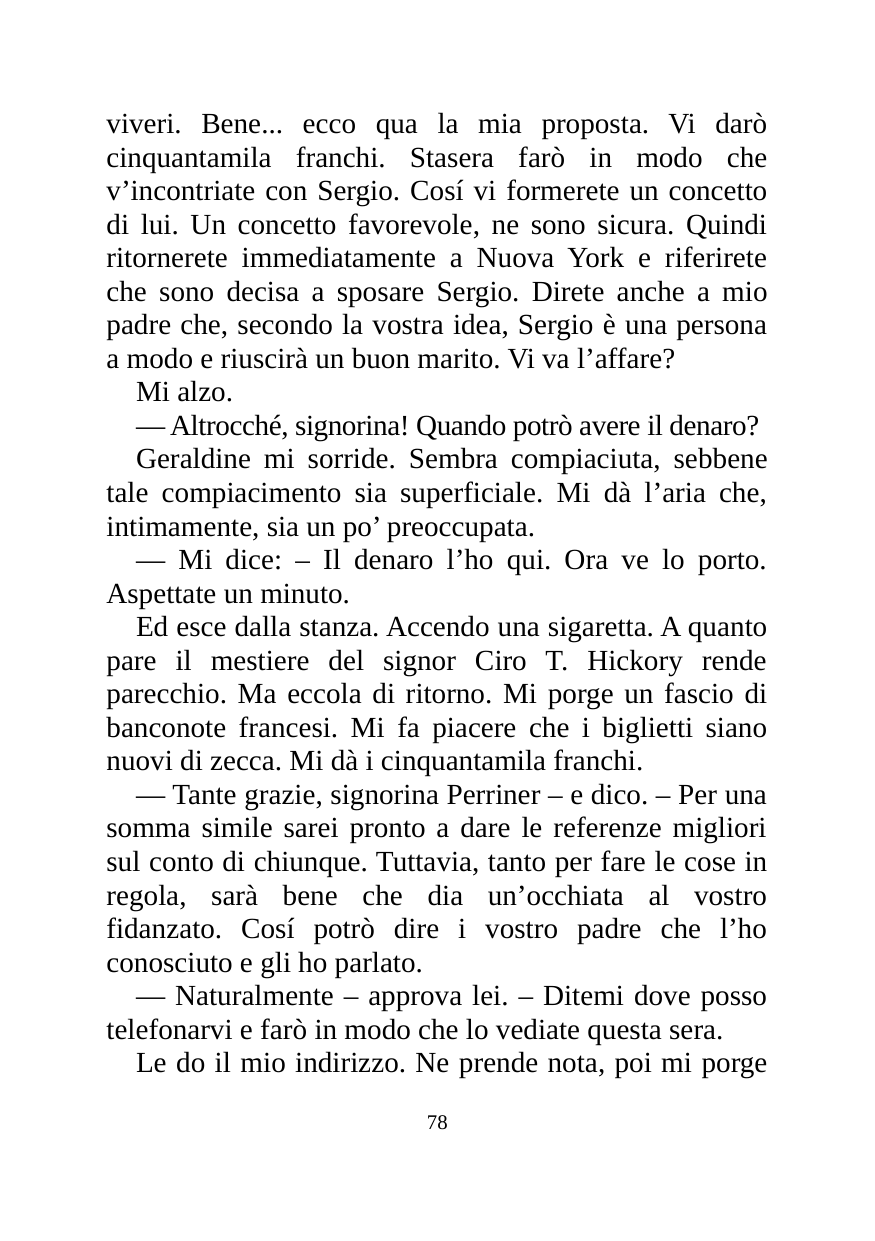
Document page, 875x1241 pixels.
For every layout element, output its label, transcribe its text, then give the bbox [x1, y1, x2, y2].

text — Naturalmente – approva lei. – Ditemi dove posso telefonarvi e farò in modo che lo vediate questa sera. [106, 978, 768, 1045]
text Le do il mio indirizzo. Ne prende nota, poi mi porge [106, 1045, 768, 1079]
text Mi alzo. [106, 374, 768, 408]
text — Altrocché, signorina! Quando potrò avere il denaro? [106, 408, 768, 442]
text Ed esce dalla stanza. Accendo una sigaretta. A quanto pare il mestiere del signor Ciro T. Hickory rende parecchio. Ma eccola di ritorno. Mi porge un fascio di banconote francesi. Mi fa piacere che i biglietti siano nuovi di zecca. Mi dà i cinquantamila franchi. [106, 609, 768, 777]
text — Mi dice: – Il denaro l’ho qui. Ora ve lo porto. Aspettate un minuto. [106, 542, 768, 609]
text Geraldine mi sorride. Sembra compiaciuta, sebbene tale compiacimento sia superficiale. Mi dà l’aria che, intimamente, sia un po’ preoccupata. [106, 442, 768, 542]
text — Tante grazie, signorina Perriner – e dico. – Per una somma simile sarei pronto a dare le referenze migliori sul conto di chiunque. Tuttavia, tanto per fare le cose in regola, sarà bene che dia un’occhiata al vostro fidanzato. Cosí potrò dire i vostro padre che l’ho conosciuto e gli ho parlato. [106, 777, 768, 978]
text viveri. Bene... ecco qua la mia proposta. Vi darò cinquantamila franchi. Stasera farò in modo che v’incontriate con Sergio. Cosí vi formerete un concetto di lui. Un concetto favorevole, ne sono sicura. Quindi ritornerete immediatamente a Nuova York e riferirete che sono decisa a sposare Sergio. Direte anche a mio padre che, secondo la vostra idea, Sergio è una persona a modo e riuscirà un buon marito. Vi va l’affare? [106, 106, 768, 374]
